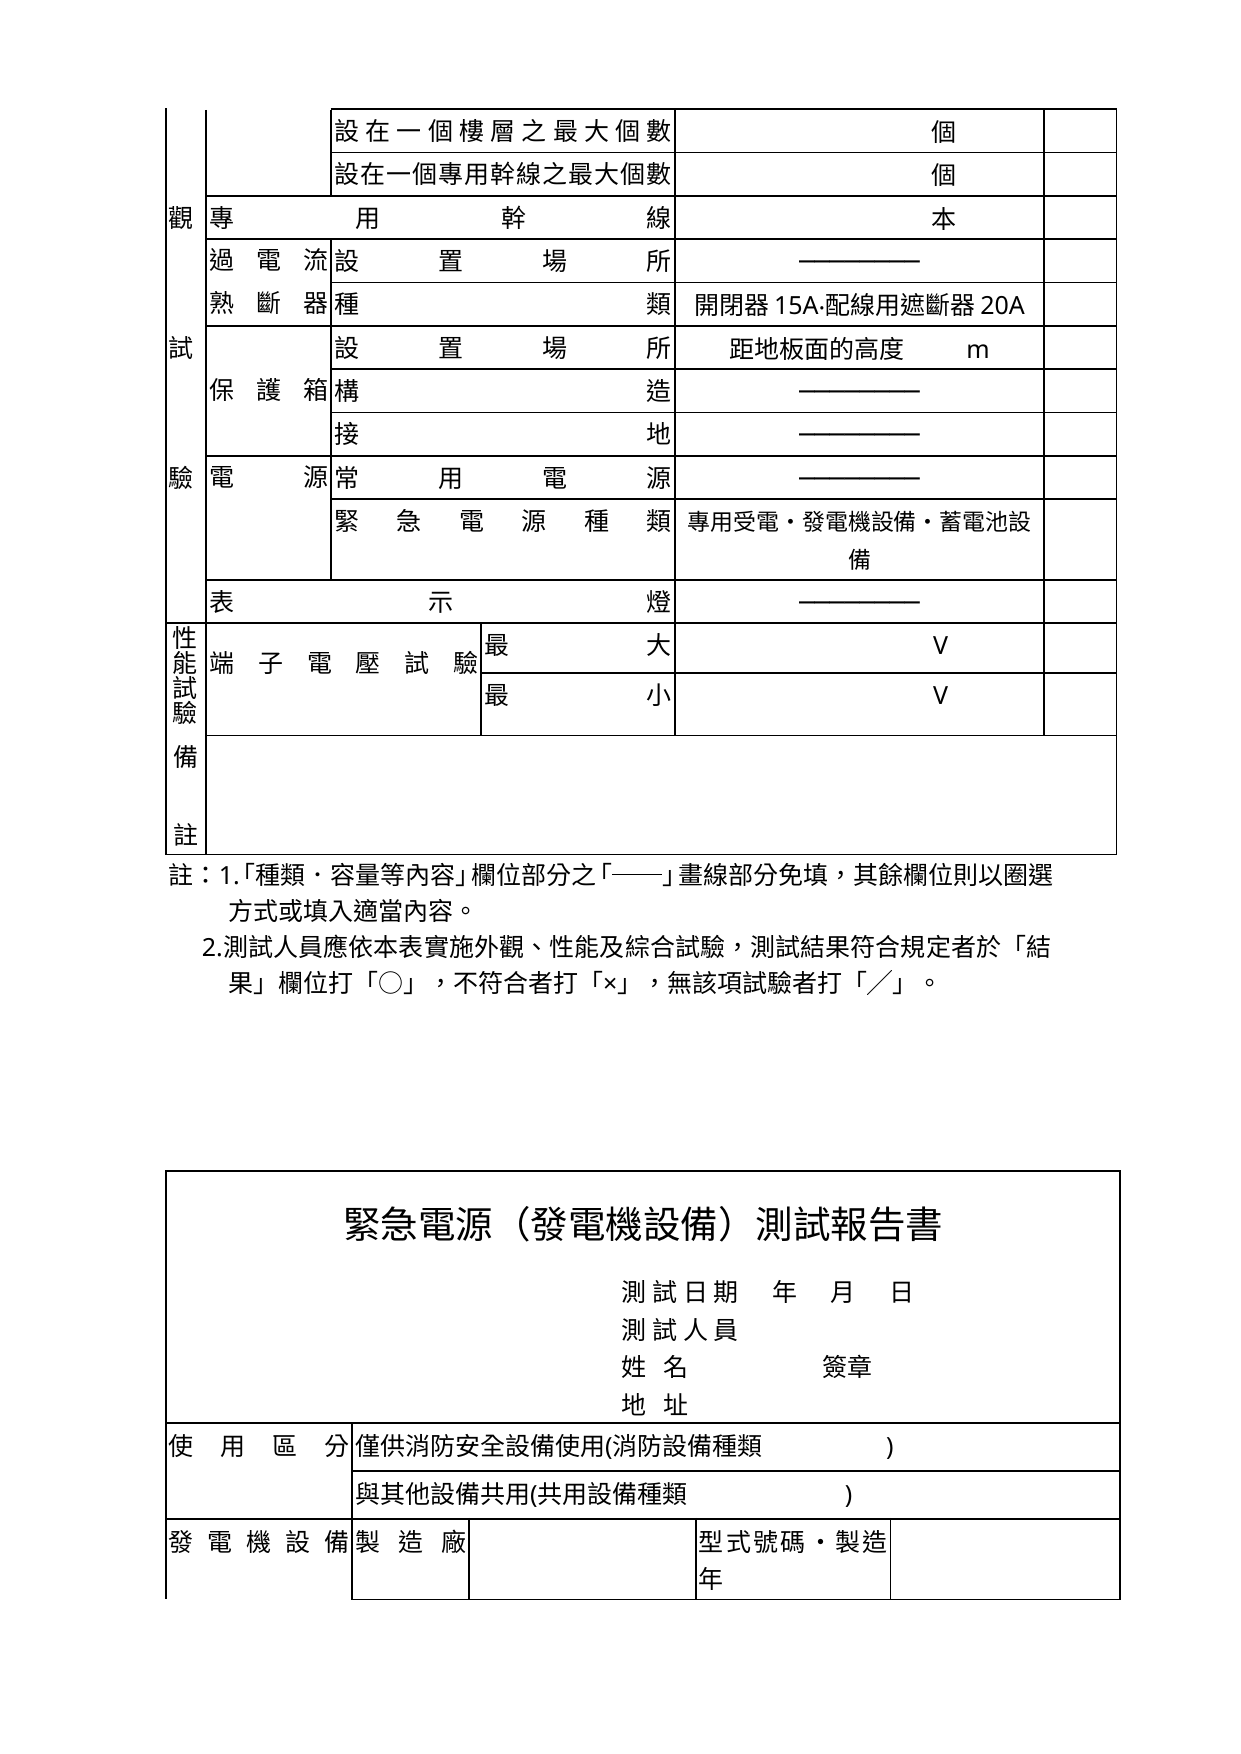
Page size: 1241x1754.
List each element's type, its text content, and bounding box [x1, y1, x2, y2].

table_cell [470, 1520, 695, 1598]
table_cell [207, 498, 330, 579]
table_cell [167, 1272, 619, 1309]
table_cell 地 址 [619, 1385, 1119, 1422]
table_cell [207, 412, 330, 455]
table_cell 使用區分 [167, 1424, 351, 1518]
table_cell 設置場所 [332, 240, 674, 282]
text 註：1.「種類．容量等內容」欄位部分之「──」畫線部分免填，其餘欄位則以圈選方式或填入適當內容。 [169, 855, 1053, 928]
table_cell 最小 [482, 674, 674, 734]
table_cell 專用受電‧發電機設備‧蓄電池設備 [676, 500, 1043, 579]
table_cell [1045, 413, 1116, 455]
table_cell [1045, 197, 1116, 238]
table_cell [167, 282, 205, 325]
table_cell 備 註 [167, 735, 205, 853]
table_cell V [676, 674, 1043, 734]
table_cell [681, 736, 1044, 853]
table_cell 緊急電源種類 [332, 500, 674, 579]
table_cell ──────── [676, 240, 1043, 282]
table_cell 本 [676, 197, 1043, 238]
table_cell 個 [676, 153, 1043, 195]
table_cell ──────── [676, 581, 1043, 622]
table_cell 種類 [332, 283, 674, 325]
table_cell 表示燈 [207, 581, 674, 622]
table_cell [167, 238, 205, 282]
table_cell 試 [167, 325, 205, 368]
table_cell 接地 [332, 413, 674, 455]
table_cell 發電機設備 [167, 1520, 351, 1598]
table_cell 性能試驗 [167, 624, 205, 734]
table_cell 專用幹線 [207, 197, 674, 238]
table_cell 測 試 日 期 年 月 日 [619, 1272, 1119, 1309]
table_cell [1045, 327, 1116, 368]
table_cell 個 [676, 110, 1043, 152]
table_cell [1045, 674, 1116, 734]
table_cell 設在一個專用幹線之最大個數 [332, 153, 674, 195]
table_cell [167, 368, 205, 412]
table_cell [167, 579, 205, 622]
table_cell ──────── [676, 457, 1043, 498]
table_cell [1045, 370, 1116, 412]
table_cell V [676, 624, 1043, 672]
table_cell [167, 1385, 619, 1422]
table_cell [207, 327, 330, 368]
table_cell [369, 736, 681, 853]
table_cell 測 試 人 員 [619, 1310, 1119, 1347]
table_cell 驗 [167, 455, 205, 498]
table_cell [167, 108, 206, 152]
table_cell 開閉器15A‧配線用遮斷器20A [676, 283, 1043, 325]
table_cell 製造廠 [353, 1520, 468, 1598]
table_cell 距地板面的高度 m [676, 327, 1043, 368]
table_cell 熟斷器 [207, 282, 330, 325]
table_cell 姓 名 簽章 [619, 1347, 1119, 1384]
text 2.測試人員應依本表實施外觀、性能及綜合試驗，測試結果符合規定者於「結果」欄位打「○」，不符合者打「×」，無該項試驗者打「╱」。 [169, 928, 1053, 1000]
table_cell [167, 498, 205, 579]
table_cell 端子電壓試驗 [207, 624, 480, 734]
table_cell [1045, 500, 1116, 579]
table_cell [1045, 283, 1116, 325]
table_cell 設置場所 [332, 327, 674, 368]
table_cell [1045, 110, 1116, 152]
table_cell [1044, 736, 1116, 853]
table_cell [1045, 581, 1116, 622]
table_cell 設在一個樓層之最大個數 [332, 110, 674, 152]
table_cell [167, 1310, 619, 1347]
table_cell 過電流 [207, 240, 330, 282]
table_cell ──────── [676, 370, 1043, 412]
table_cell 最大 [482, 624, 674, 672]
table_cell [891, 1520, 1119, 1598]
table_cell [167, 152, 205, 195]
table_cell [167, 1347, 619, 1384]
table_cell 僅供消防安全設備使用(消防設備種類 ) [353, 1424, 1119, 1470]
table_cell [1045, 240, 1116, 282]
table_cell [244, 736, 369, 853]
table_cell 構造 [332, 370, 674, 412]
table_cell [167, 412, 205, 455]
table_cell 常用電源 [332, 457, 674, 498]
table_cell 保護箱 [207, 368, 330, 412]
table_cell 觀 [167, 195, 205, 238]
table_cell 電源 [207, 457, 330, 498]
table_cell [207, 736, 244, 853]
table_cell [1045, 153, 1116, 195]
table_cell 型式號碼‧製造年 [697, 1520, 890, 1598]
table_cell 與其他設備共用(共用設備種類 ) [353, 1472, 1119, 1518]
table_cell [206, 108, 331, 152]
table_cell [1045, 457, 1116, 498]
table_cell [1045, 624, 1116, 672]
table_header 緊急電源（發電機設備）測試報告書 [167, 1172, 1119, 1272]
table_cell [207, 152, 330, 195]
table_cell ──────── [676, 413, 1043, 455]
